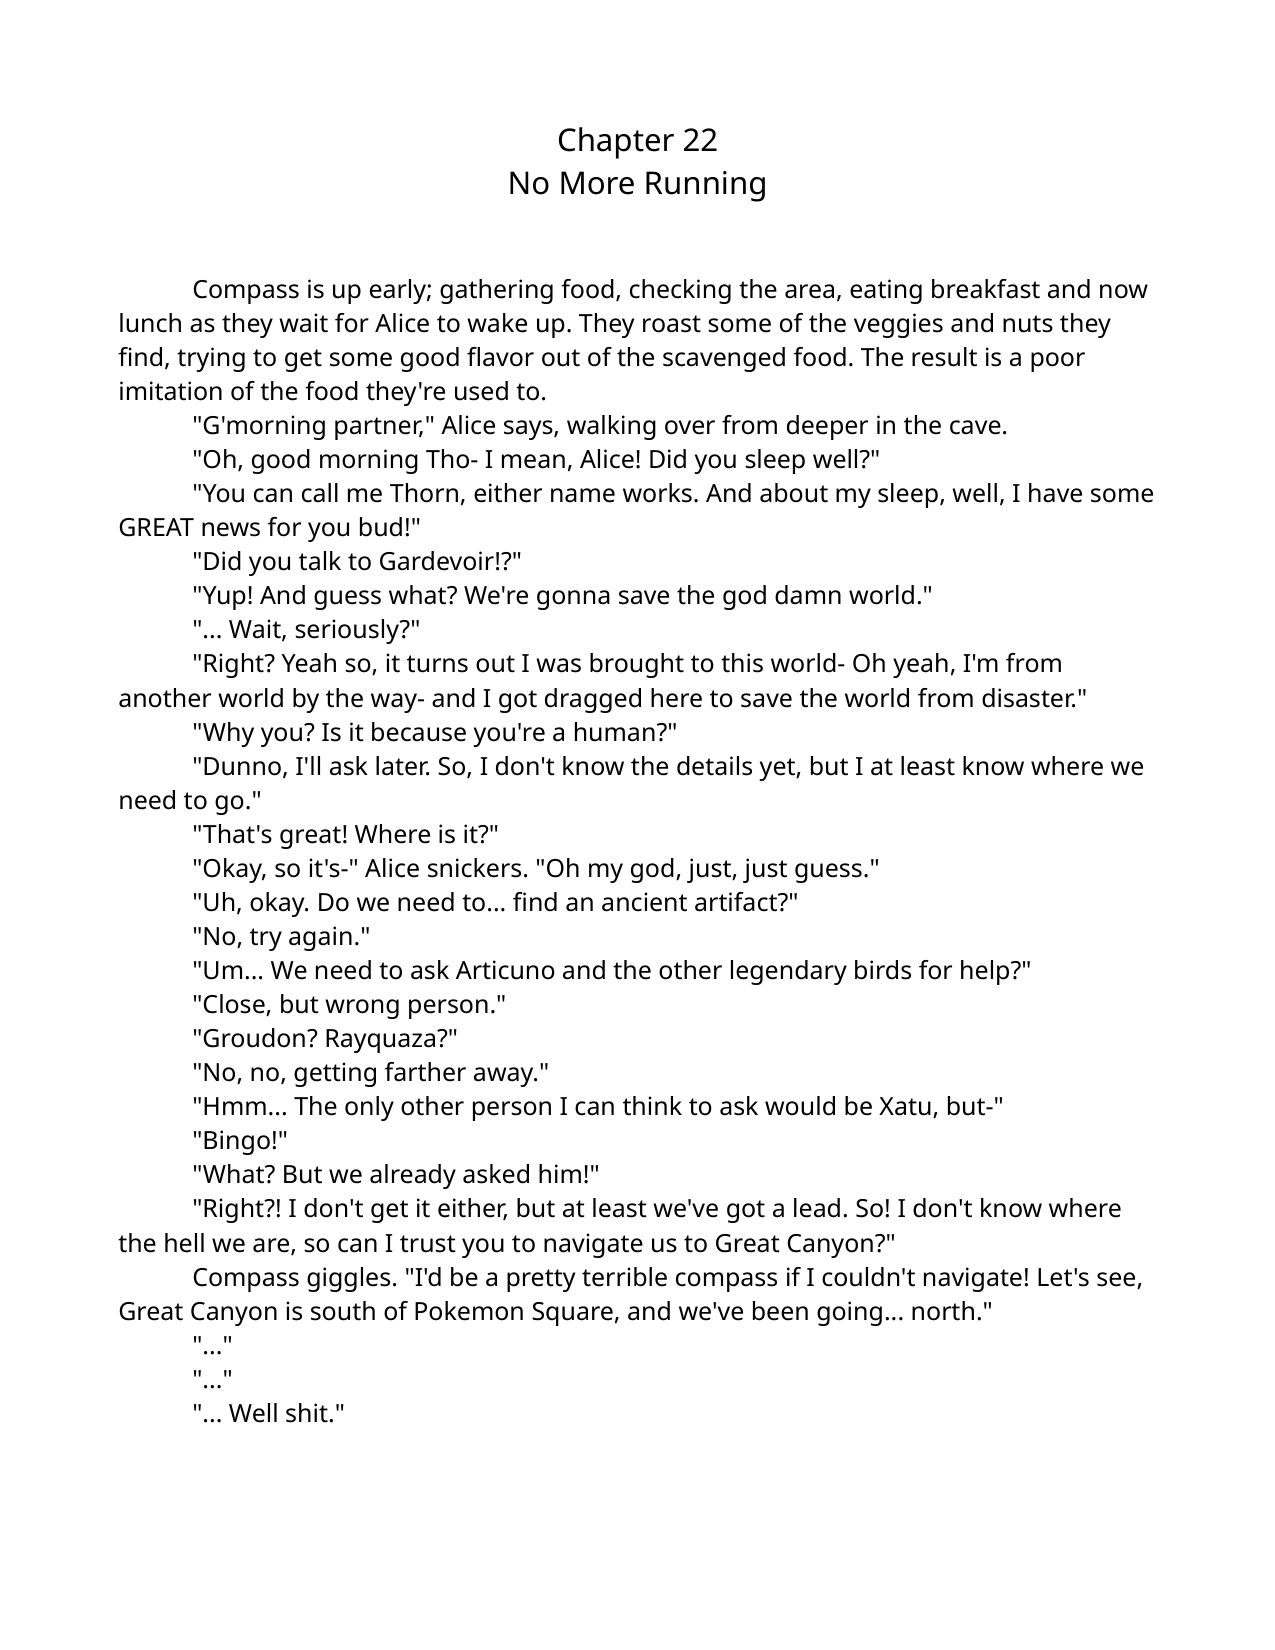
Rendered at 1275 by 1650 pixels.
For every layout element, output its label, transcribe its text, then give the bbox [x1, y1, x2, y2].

text "No, no, getting farther away." [118, 1055, 1157, 1089]
text "What? But we already asked him!" [118, 1157, 1157, 1191]
text "Right?! I don't get it either, but at least we've got a lead. So! I don't know where the hell we are, so can I trust you to navigate us to Great Canyon?" [118, 1191, 1157, 1259]
text "Um... We need to ask Articuno and the other legendary birds for help?" [118, 953, 1157, 987]
text "G'morning partner," Alice says, walking over from deeper in the cave. [118, 408, 1157, 442]
text "Dunno, I'll ask later. So, I don't know the details yet, but I at least know where we need to go." [118, 748, 1157, 816]
text "Hmm... The only other person I can think to ask would be Xatu, but-" [118, 1089, 1157, 1123]
text "..." [118, 1361, 1157, 1396]
text Compass is up early; gathering food, checking the area, eating breakfast and now lunch as they wait for Alice to wake up. They roast some of the veggies and nuts they find, trying to get some good flavor out of the scavenged food. The result is a poor imitation of the food they're used to. [118, 271, 1157, 408]
text "Okay, so it's-" Alice snickers. "Oh my god, just, just guess." [118, 851, 1157, 884]
text "Groudon? Rayquaza?" [118, 1021, 1157, 1055]
text "Did you talk to Gardevoir!?" [118, 544, 1157, 578]
text "Yup! And guess what? We're gonna save the god damn world." [118, 578, 1157, 612]
text "That's great! Where is it?" [118, 816, 1157, 851]
text "No, try again." [118, 919, 1157, 953]
text "... Well shit." [118, 1396, 1157, 1429]
text Chapter 22 [118, 118, 1157, 161]
text "Right? Yeah so, it turns out I was brought to this world- Oh yeah, I'm from another world by the way- and I got dragged here to save the world from disaster." [118, 646, 1157, 714]
text "Uh, okay. Do we need to... find an ancient artifact?" [118, 884, 1157, 919]
text "Close, but wrong person." [118, 987, 1157, 1021]
text "..." [118, 1327, 1157, 1361]
text "Bingo!" [118, 1123, 1157, 1157]
text "... Wait, seriously?" [118, 612, 1157, 646]
text No More Running [118, 161, 1157, 203]
text "You can call me Thorn, either name works. And about my sleep, well, I have some GREAT news for you bud!" [118, 476, 1157, 544]
text "Oh, good morning Tho- I mean, Alice! Did you sleep well?" [118, 442, 1157, 476]
text "Why you? Is it because you're a human?" [118, 714, 1157, 748]
text Compass giggles. "I'd be a pretty terrible compass if I couldn't navigate! Let's see, Great Canyon is south of Pokemon Square, and we've been going... north." [118, 1259, 1157, 1327]
